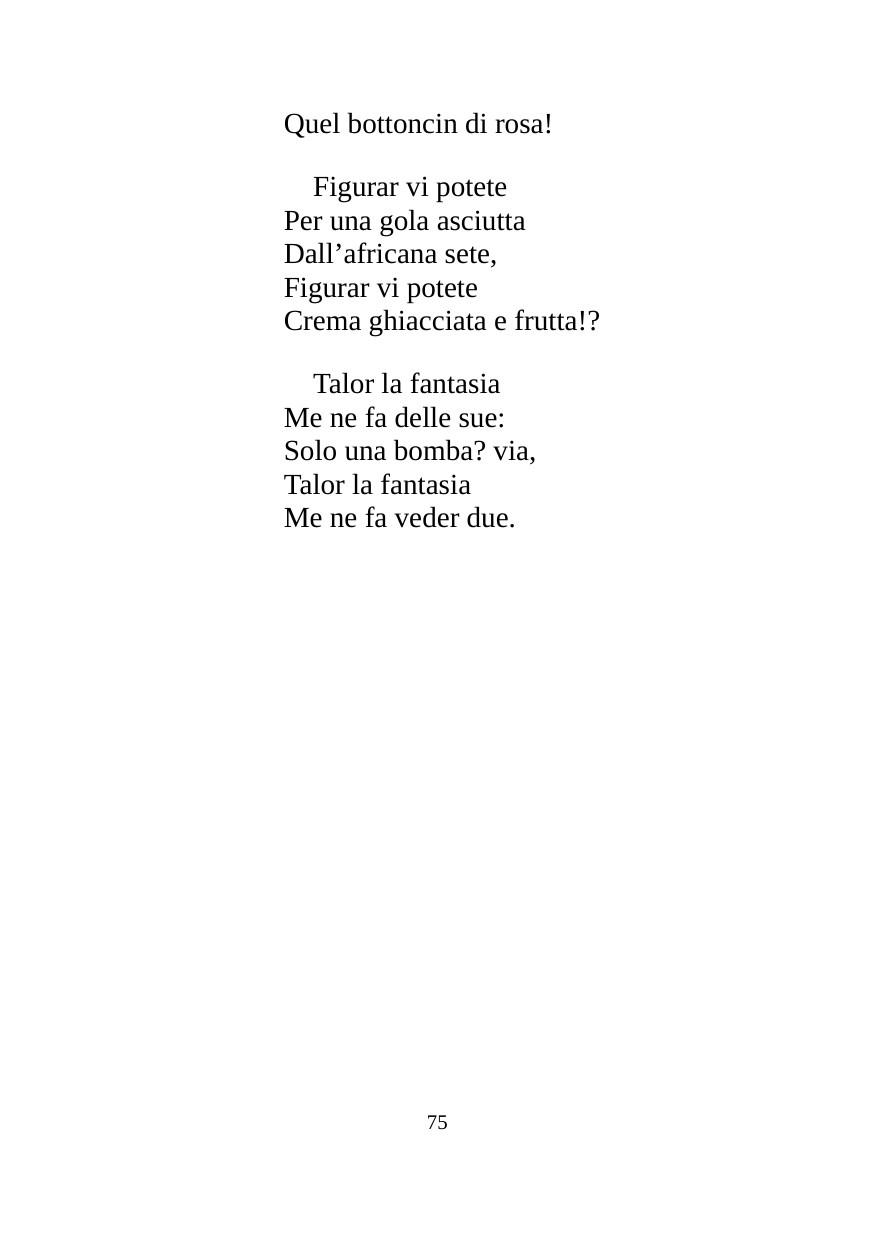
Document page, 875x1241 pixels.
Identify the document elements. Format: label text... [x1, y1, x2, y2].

text Figurar vi potete [283, 270, 768, 303]
text Dall’africana sete, [283, 236, 768, 270]
text Me ne fa veder due. [283, 501, 768, 534]
text Solo una bomba? via, [283, 433, 768, 467]
text Me ne fa delle sue: [283, 400, 768, 433]
text Talor la fantasia [283, 366, 768, 400]
text Crema ghiacciata e frutta!? [283, 303, 768, 337]
text Figurar vi potete [283, 169, 768, 203]
text Quel bottoncin di rosa! [283, 106, 768, 140]
text Talor la fantasia [283, 467, 768, 501]
text Per una gola asciutta [283, 203, 768, 236]
